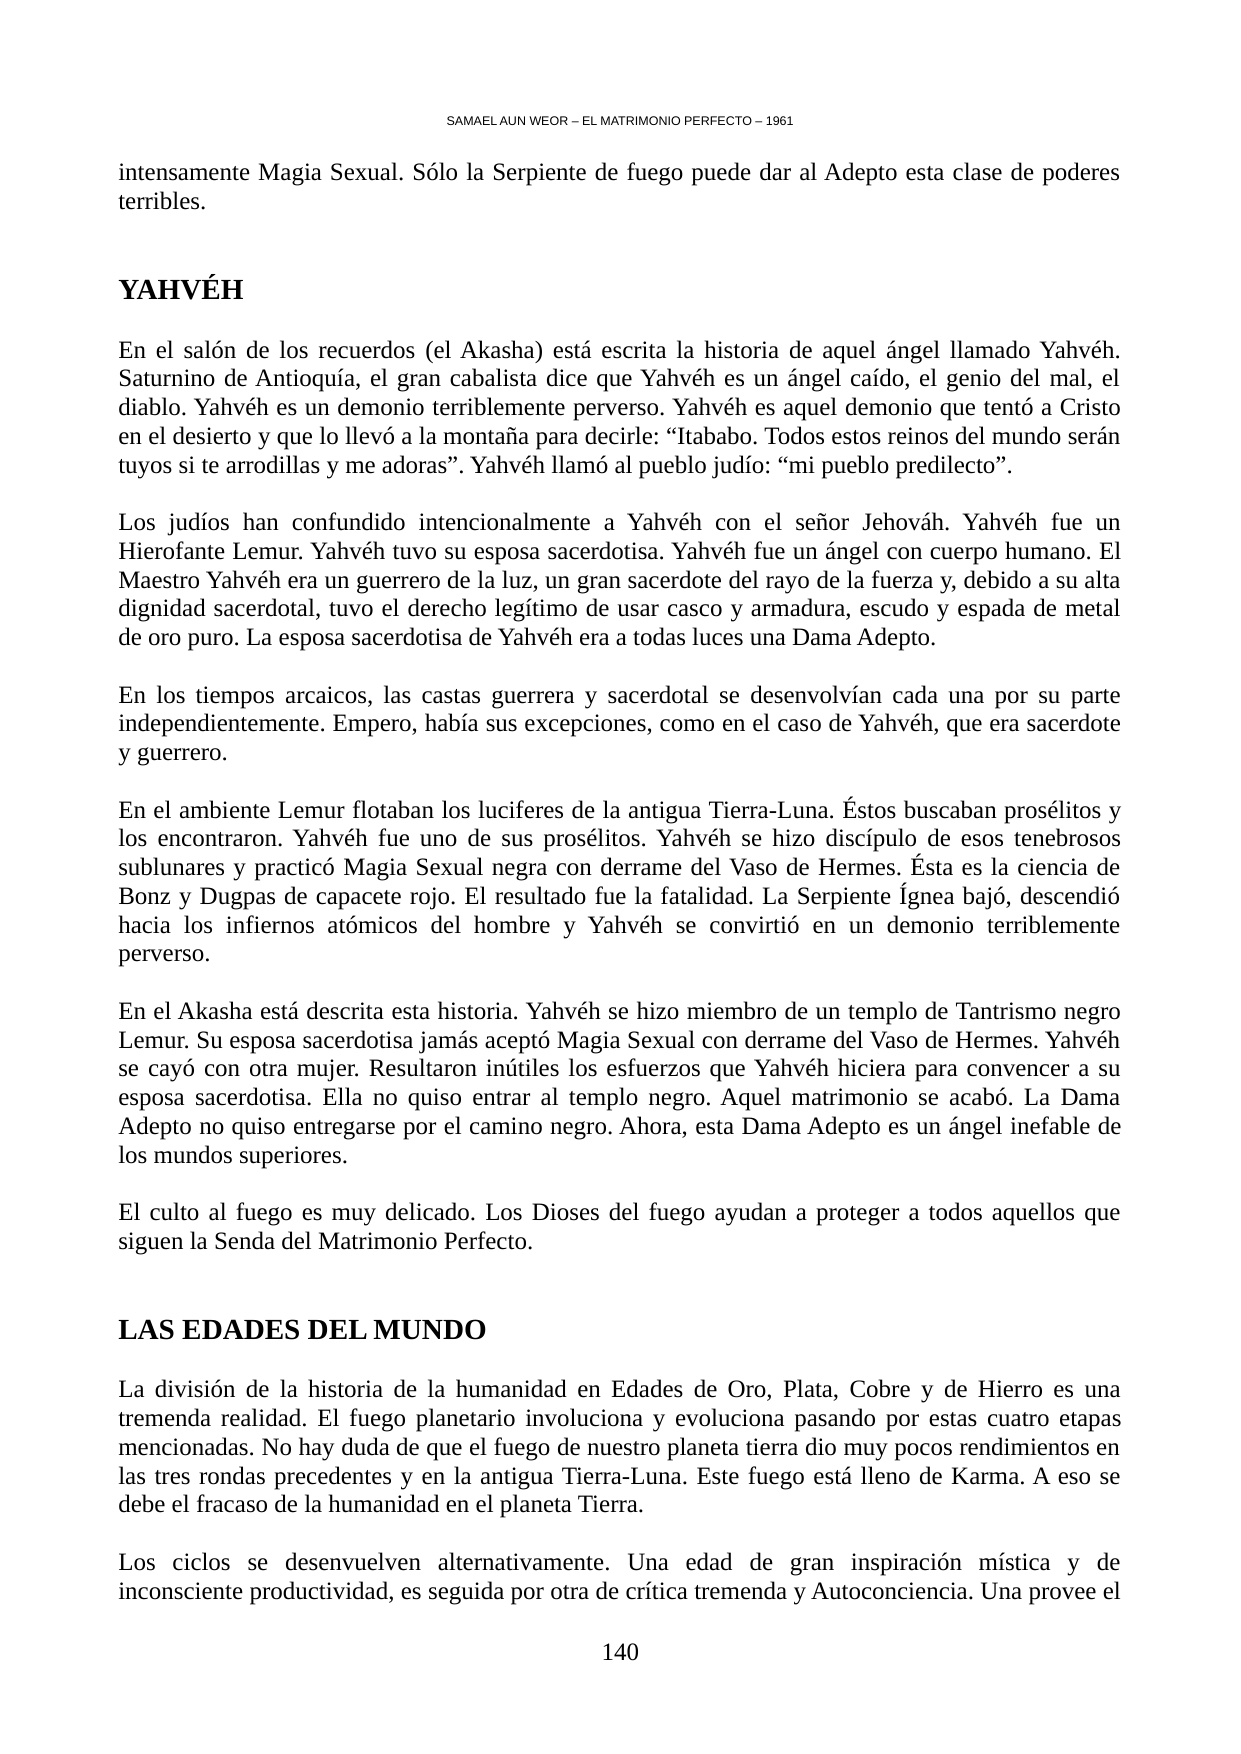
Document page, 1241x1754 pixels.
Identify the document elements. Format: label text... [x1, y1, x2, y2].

text En los tiempos arcaicos, las castas guerrera y sacerdotal se desenvolvían cada una por su parte independientemente. Empero, había sus excepciones, como en el caso de Yahvéh, que era sacerdote y guerrero. [118, 680, 1122, 766]
text En el ambiente Lemur flotaban los luciferes de la antigua Tierra-Luna. Éstos buscaban prosélitos y los encontraron. Yahvéh fue uno de sus prosélitos. Yahvéh se hizo discípulo de esos tenebrosos sublunares y practicó Magia Sexual negra con derrame del Vaso de Hermes. Ésta es la ciencia de Bonz y Dugpas de capacete rojo. El resultado fue la fatalidad. La Serpiente Ígnea bajó, descendió hacia los infiernos atómicos del hombre y Yahvéh se convirtió en un demonio terriblemente perverso. [118, 795, 1122, 967]
text El culto al fuego es muy delicado. Los Dioses del fuego ayudan a proteger a todos aquellos que siguen la Senda del Matrimonio Perfecto. [118, 1197, 1122, 1255]
text intensamente Magia Sexual. Sólo la Serpiente de fuego puede dar al Adepto esta clase de poderes terribles. [118, 157, 1122, 215]
text Los ciclos se desenvuelven alternativamente. Una edad de gran inspiración mística y de inconsciente productividad, es seguida por otra de crítica tremenda y Autoconciencia. Una provee el [118, 1547, 1122, 1604]
subtitle YAHVÉH [118, 272, 1122, 306]
text La división de la historia de la humanidad en Edades de Oro, Plata, Cobre y de Hierro es una tremenda realidad. El fuego planetario involuciona y evoluciona pasando por estas cuatro etapas mencionadas. No hay duda de que el fuego de nuestro planeta tierra dio muy pocos rendimientos en las tres rondas precedentes y en la antigua Tierra-Luna. Este fuego está lleno de Karma. A eso se debe el fracaso de la humanidad en el planeta Tierra. [118, 1374, 1122, 1518]
text Los judíos han confundido intencionalmente a Yahvéh con el señor Jehováh. Yahvéh fue un Hierofante Lemur. Yahvéh tuvo su esposa sacerdotisa. Yahvéh fue un ángel con cuerpo humano. El Maestro Yahvéh era un guerrero de la luz, un gran sacerdote del rayo de la fuerza y, debido a su alta dignidad sacerdotal, tuvo el derecho legítimo de usar casco y armadura, escudo y espada de metal de oro puro. La esposa sacerdotisa de Yahvéh era a todas luces una Dama Adepto. [118, 507, 1122, 651]
text En el Akasha está descrita esta historia. Yahvéh se hizo miembro de un templo de Tantrismo negro Lemur. Su esposa sacerdotisa jamás aceptó Magia Sexual con derrame del Vaso de Hermes. Yahvéh se cayó con otra mujer. Resultaron inútiles los esfuerzos que Yahvéh hiciera para convencer a su esposa sacerdotisa. Ella no quiso entrar al templo negro. Aquel matrimonio se acabó. La Dama Adepto no quiso entregarse por el camino negro. Ahora, esta Dama Adepto es un ángel inefable de los mundos superiores. [118, 996, 1122, 1168]
text En el salón de los recuerdos (el Akasha) está escrita la historia de aquel ángel llamado Yahvéh. Saturnino de Antioquía, el gran cabalista dice que Yahvéh es un ángel caído, el genio del mal, el diablo. Yahvéh es un demonio terriblemente perverso. Yahvéh es aquel demonio que tentó a Cristo en el desierto y que lo llevó a la montaña para decirle: “Itababo. Todos estos reinos del mundo serán tuyos si te arrodillas y me adoras”. Yahvéh llamó al pueblo judío: “mi pueblo predilecto”. [118, 335, 1122, 478]
subtitle LAS EDADES DEL MUNDO [118, 1312, 1122, 1346]
